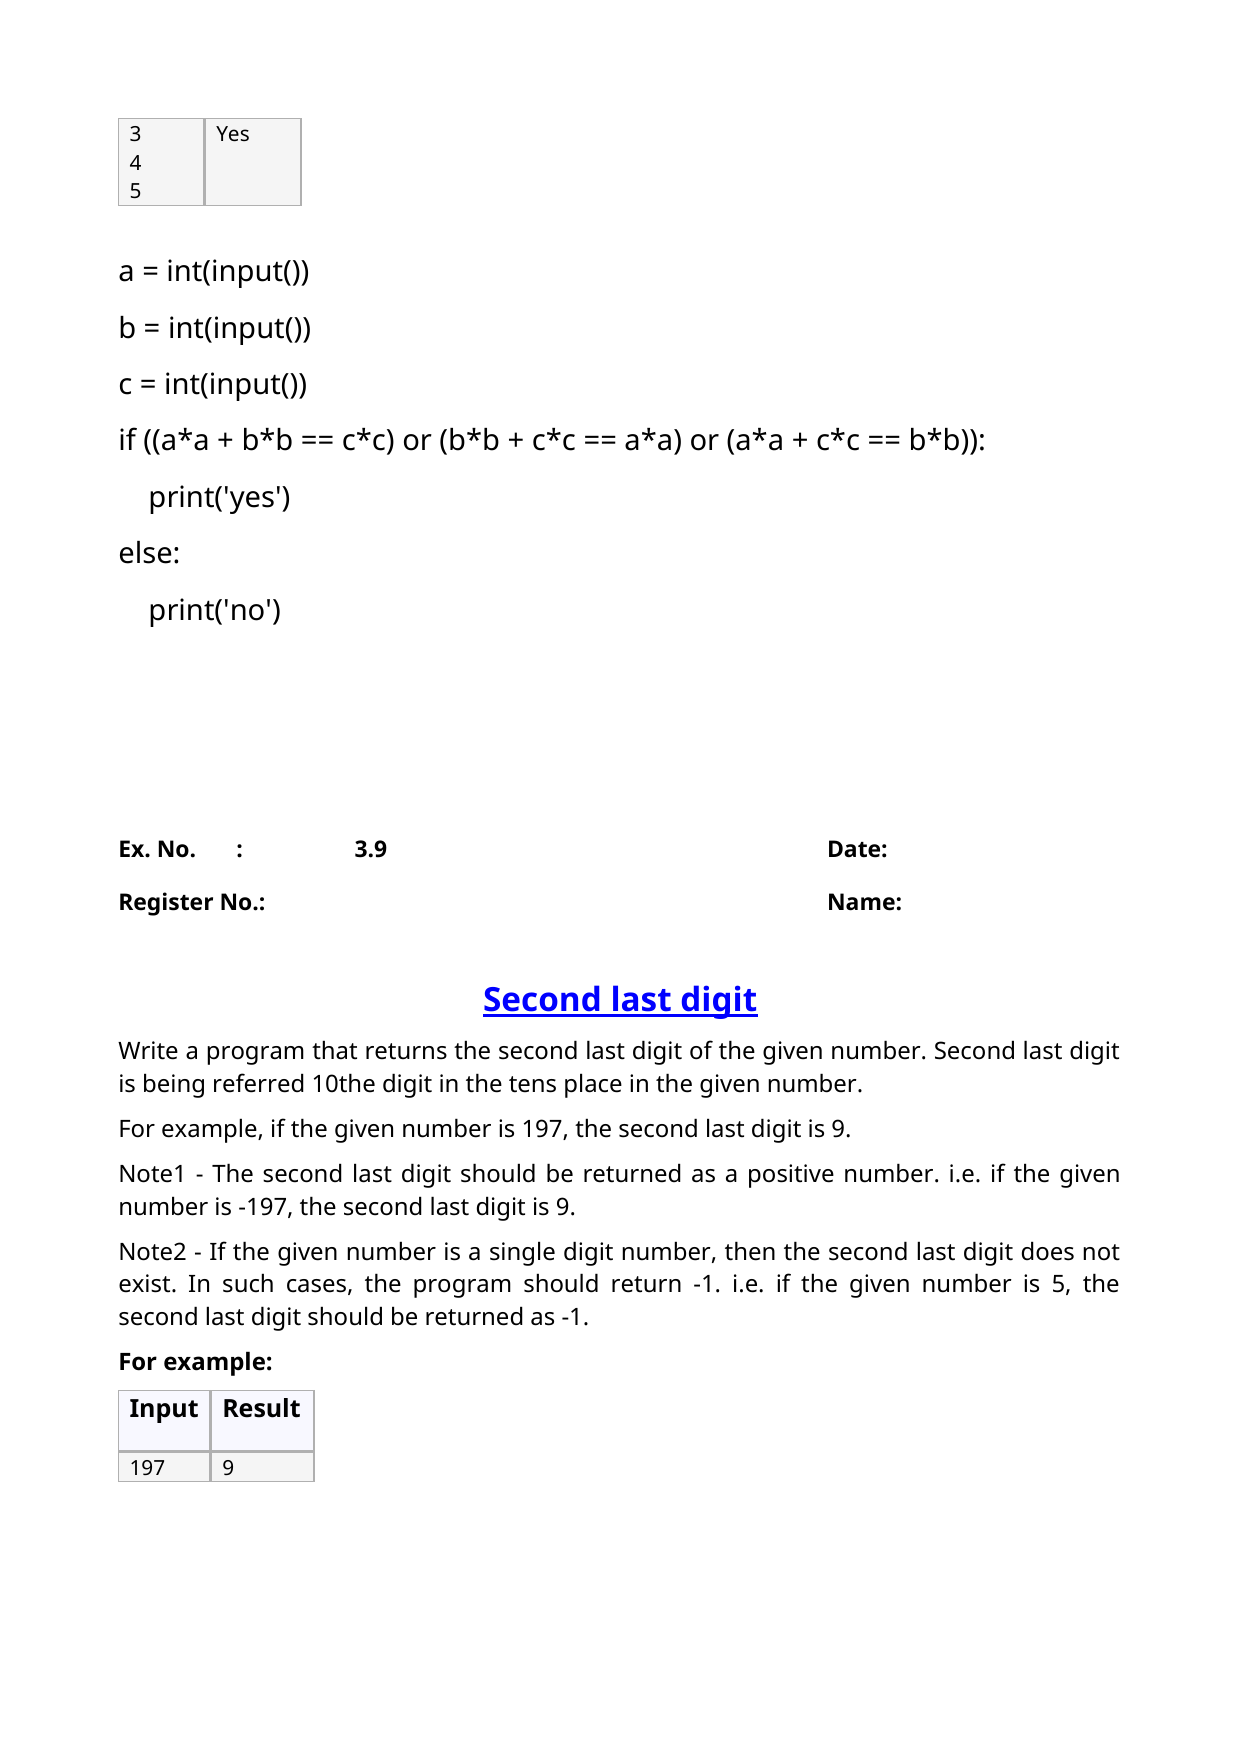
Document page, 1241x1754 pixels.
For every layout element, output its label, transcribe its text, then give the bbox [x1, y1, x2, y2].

text else: [118, 532, 1122, 572]
text Write a program that returns the second last digit of the given number. Second last digit is being referred 10the digit in the tens place in the given number. [118, 1034, 1122, 1099]
text For example: [118, 1345, 1122, 1377]
table_cell 9 [212, 1453, 313, 1481]
text print('no') [118, 589, 1122, 628]
table_header Input [119, 1391, 209, 1450]
text Ex. No. : 3.9 Date: [118, 833, 1122, 864]
table_cell 3 4 5 [119, 119, 203, 205]
text a = int(input()) [118, 251, 1122, 290]
table_cell 197 [119, 1453, 209, 1481]
table_cell Yes [206, 119, 300, 205]
text if ((a*a + b*b == c*c) or (b*b + c*c == a*a) or (a*a + c*c == b*b)): [118, 420, 1122, 459]
text b = int(input()) [118, 307, 1122, 347]
text Note1 - The second last digit should be returned as a positive number. i.e. if the given number is -197, the second last digit is 9. [118, 1157, 1122, 1222]
text c = int(input()) [118, 363, 1122, 403]
text For example, if the given number is 197, the second last digit is 9. [118, 1112, 1122, 1144]
text Second last digit [118, 976, 1122, 1021]
table_header Result [212, 1391, 313, 1450]
text Register No.: Name: [118, 885, 1122, 917]
text Note2 - If the given number is a single digit number, then the second last digit does not exist. In such cases, the program should return -1. i.e. if the given number is 5, the second last digit should be returned as -1. [118, 1234, 1122, 1332]
text print('yes') [118, 476, 1122, 516]
